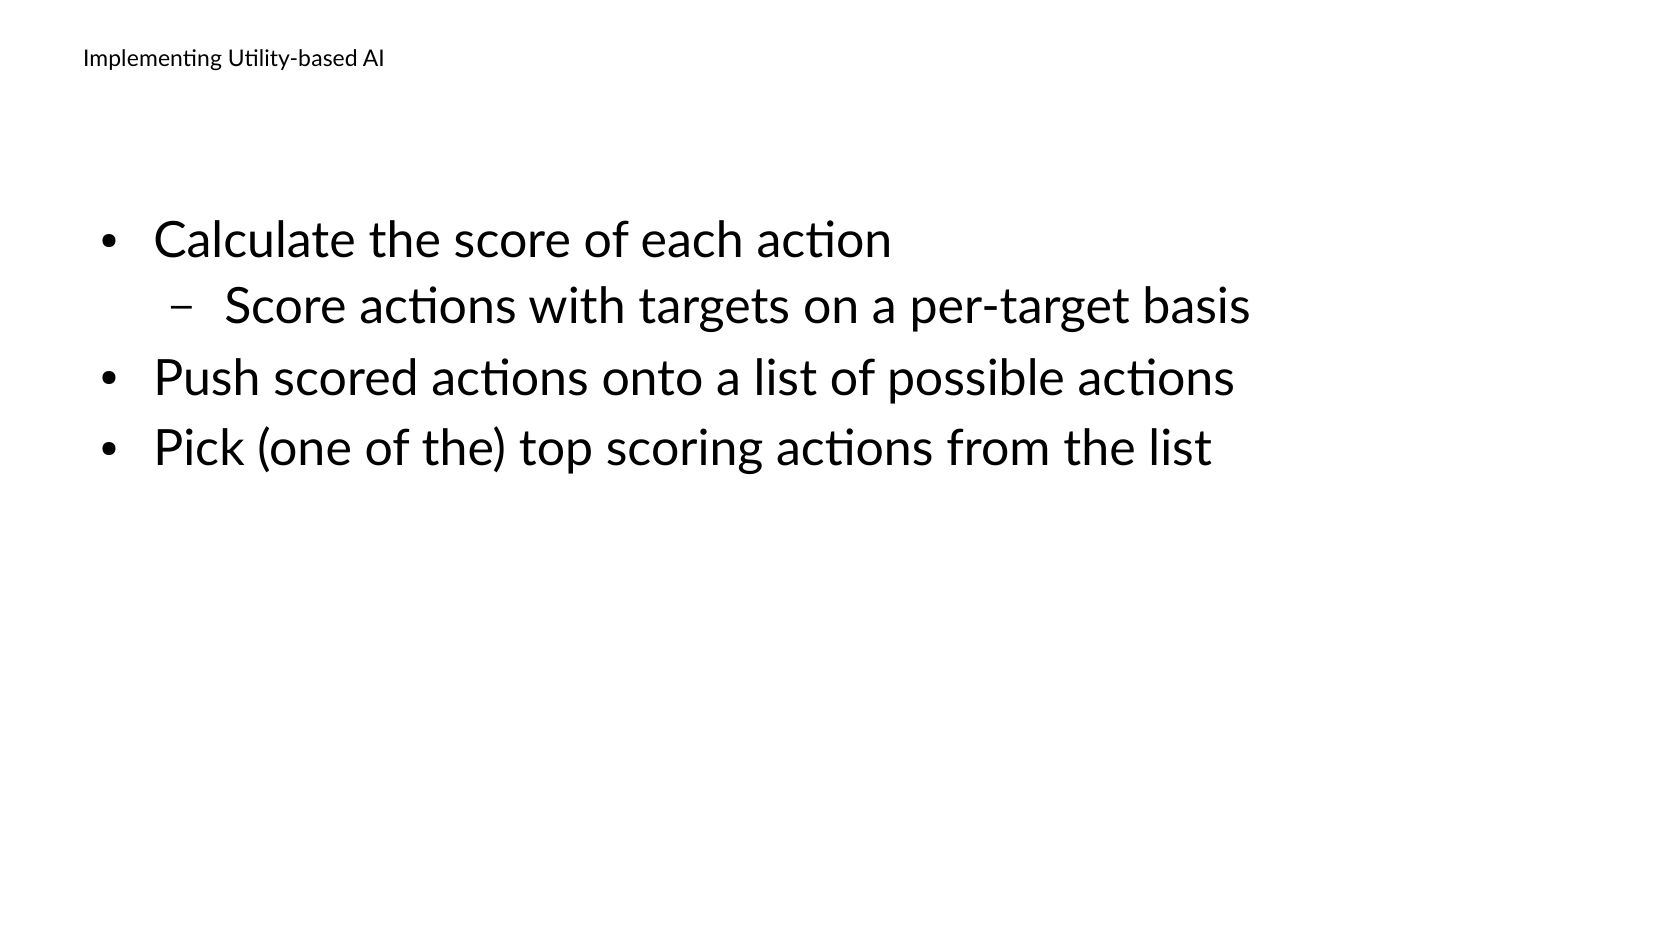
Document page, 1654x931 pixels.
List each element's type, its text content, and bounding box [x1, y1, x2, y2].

title Implementing Utility-based AI [83, 0, 1571, 119]
list Calculate the score of each action Score actions with targets on a per-target basis Push scored actions onto a list of possible actions Pick (one of the) top scoring actions from the list [82, 217, 1571, 839]
